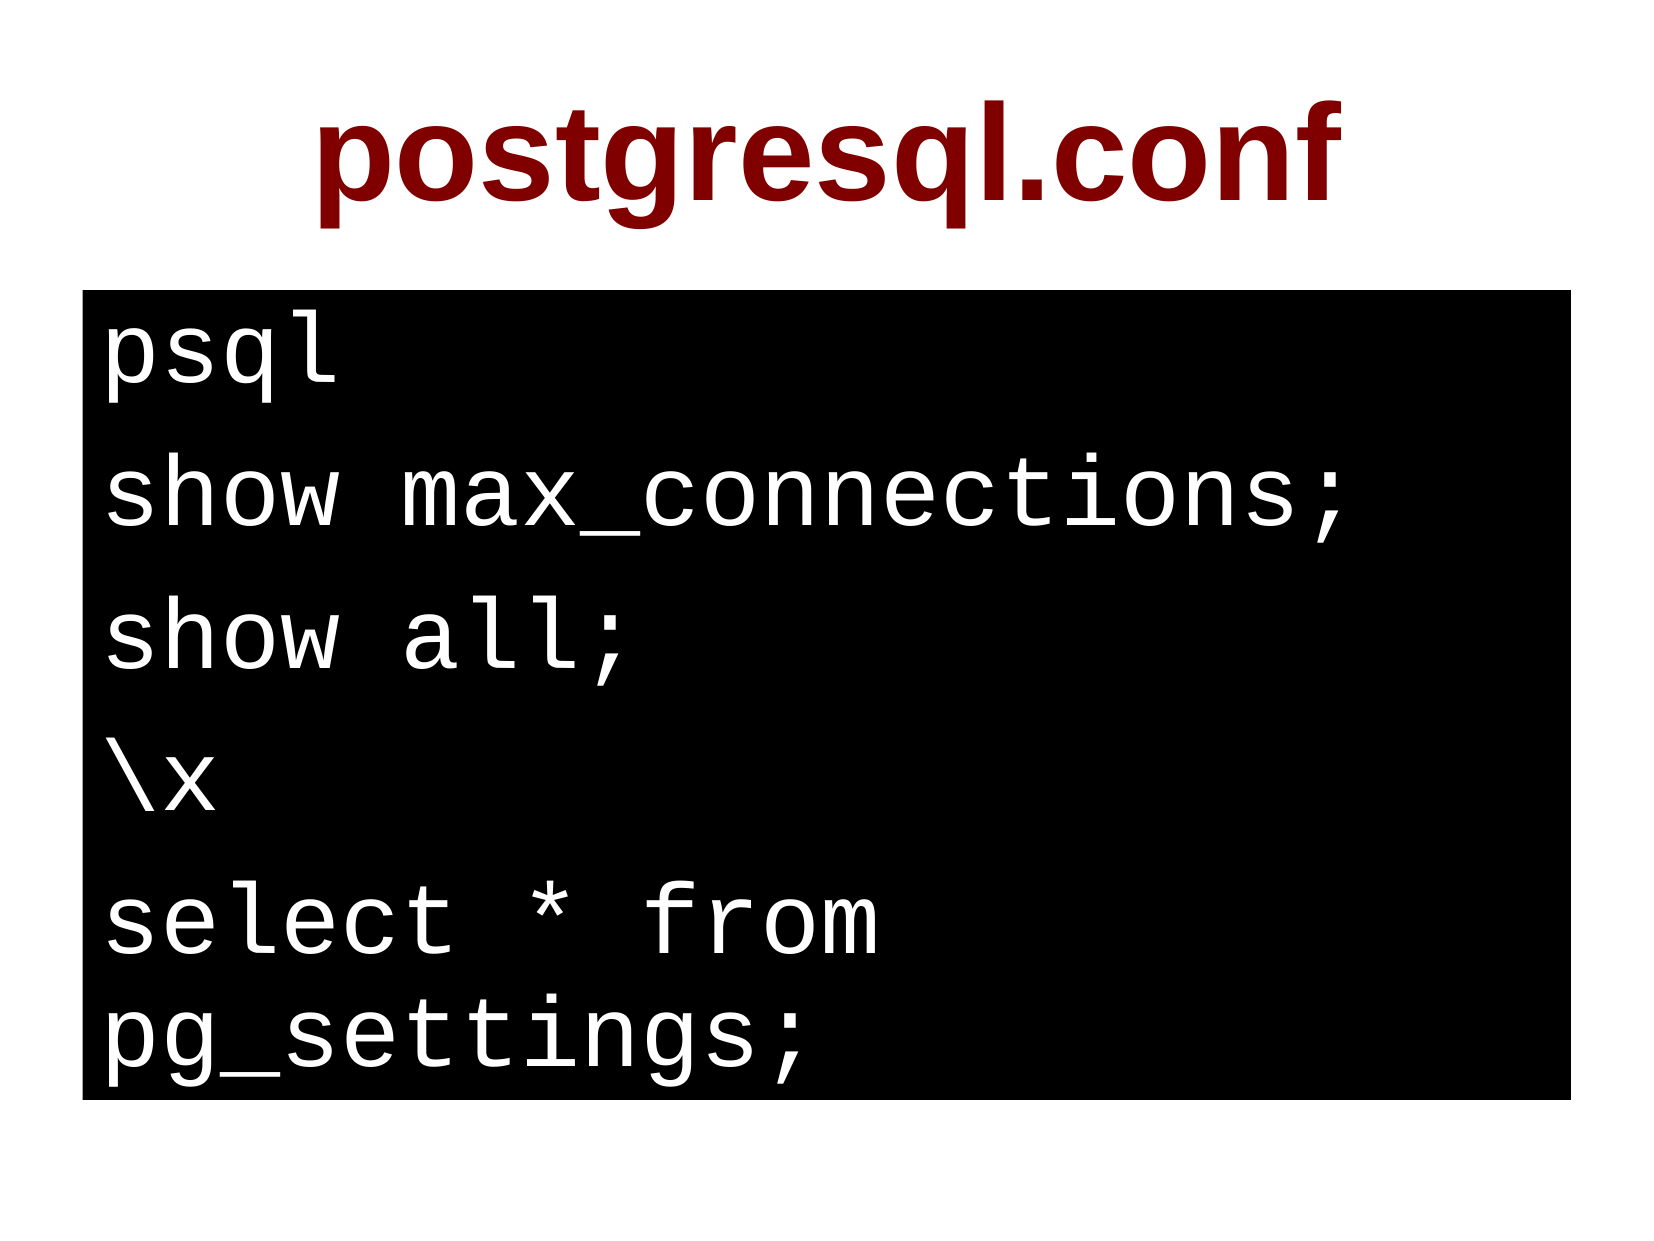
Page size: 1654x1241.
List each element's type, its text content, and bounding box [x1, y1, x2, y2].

list psql show max_connections; show all; \x select * from pg_settings; [82, 290, 1571, 1100]
title postgresql.conf [82, 49, 1571, 257]
